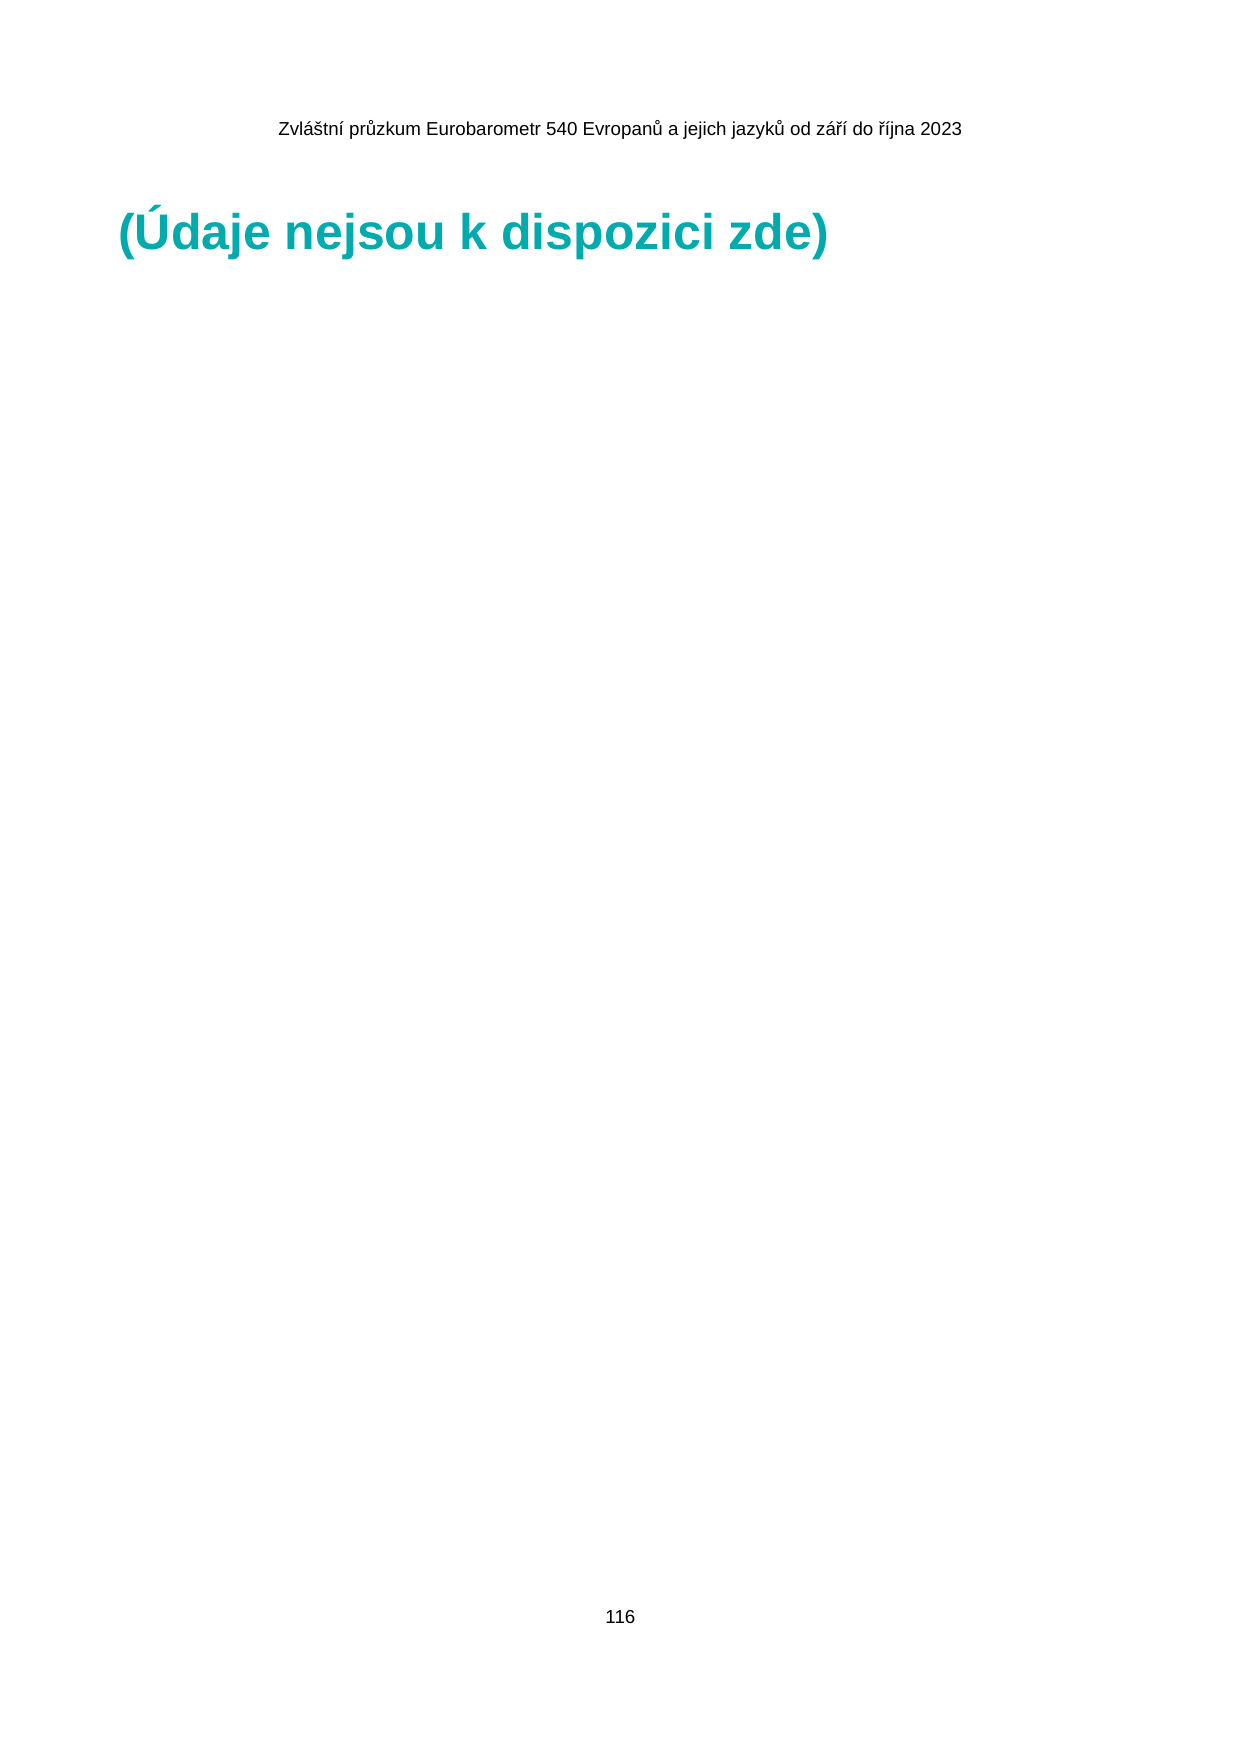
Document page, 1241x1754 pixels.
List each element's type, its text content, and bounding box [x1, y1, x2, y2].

subtitle (Údaje nejsou k dispozici zde) [118, 202, 1122, 259]
